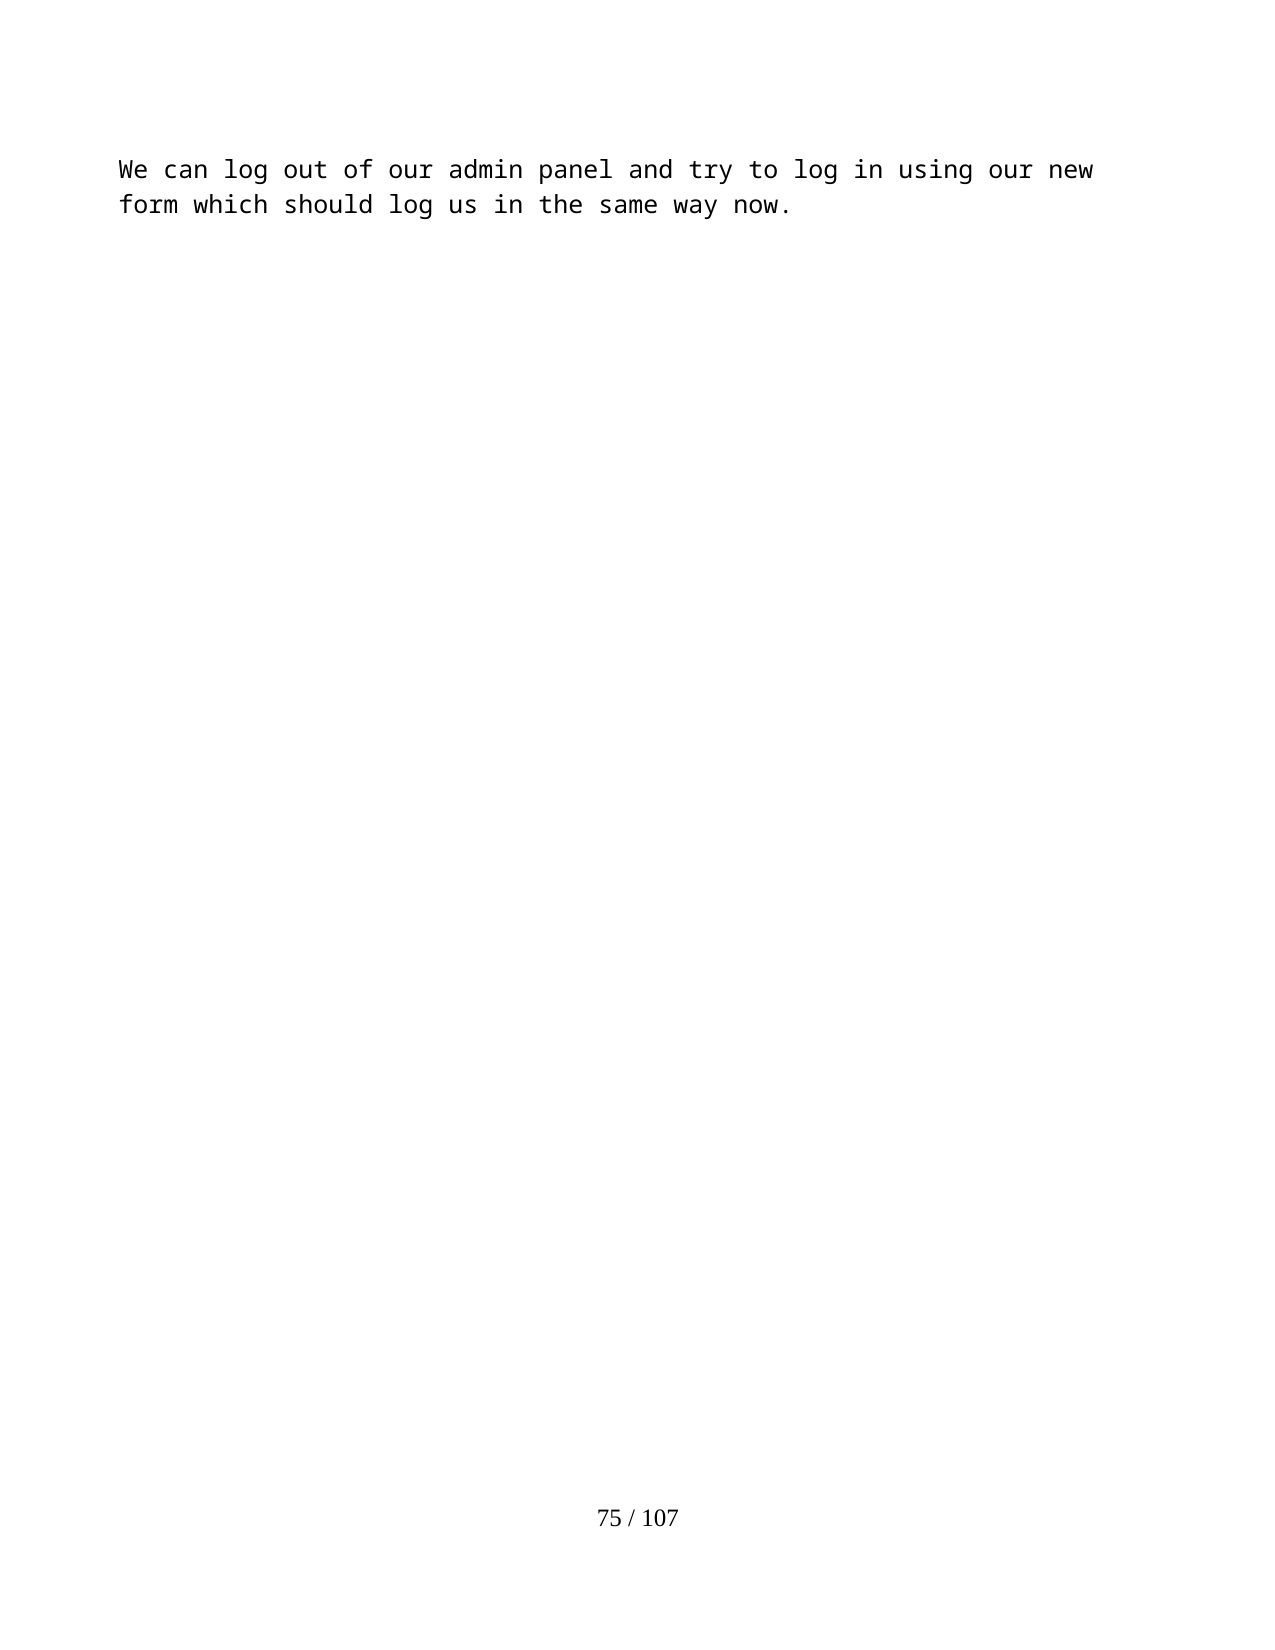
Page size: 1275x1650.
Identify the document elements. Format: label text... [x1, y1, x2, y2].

text We can log out of our admin panel and try to log in using our new form which should log us in the same way now. [118, 152, 1157, 220]
